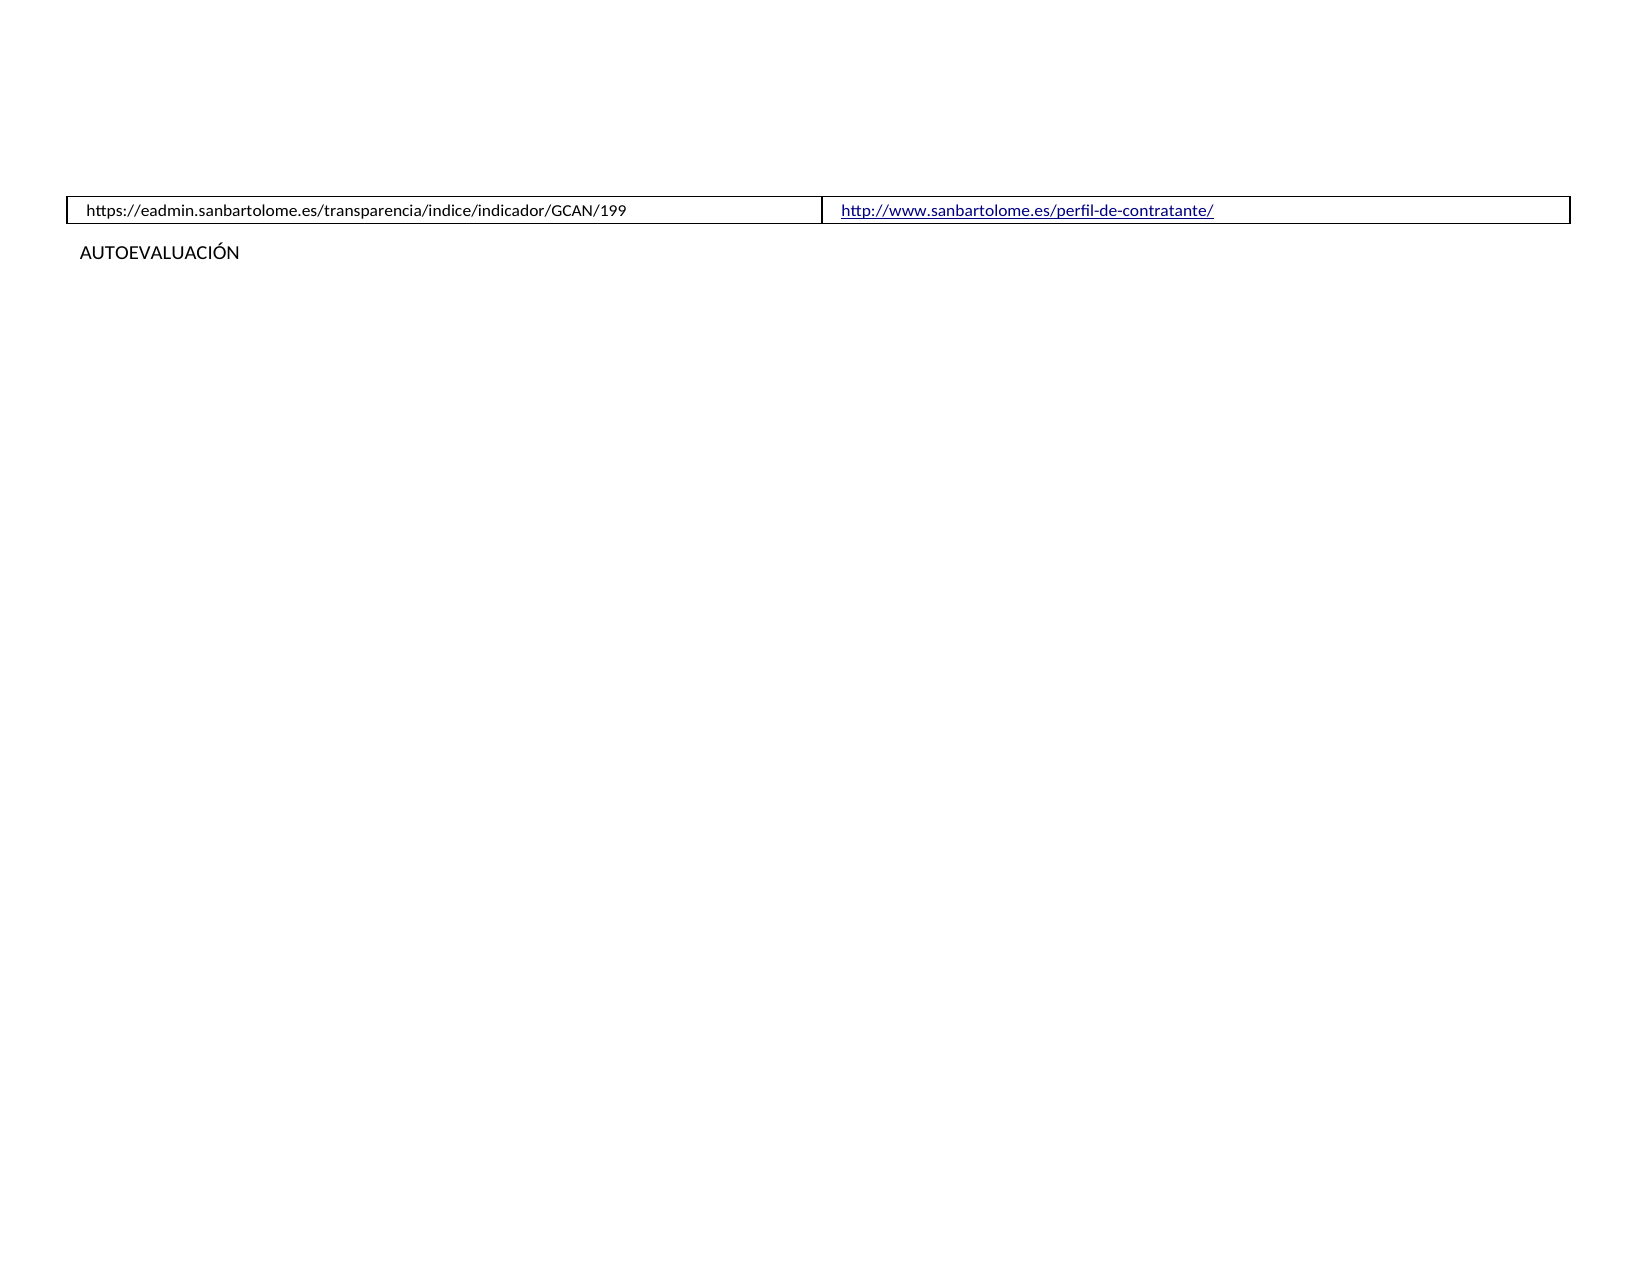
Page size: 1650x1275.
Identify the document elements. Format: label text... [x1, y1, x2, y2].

table_cell https://eadmin.sanbartolome.es/transparencia/indice/indicador/GCAN/199 [68, 197, 821, 222]
text AUTOEVALUACIÓN [79, 240, 1594, 264]
table_cell http://www.sanbartolome.es/perfil-de-contratante/ [823, 197, 1569, 222]
